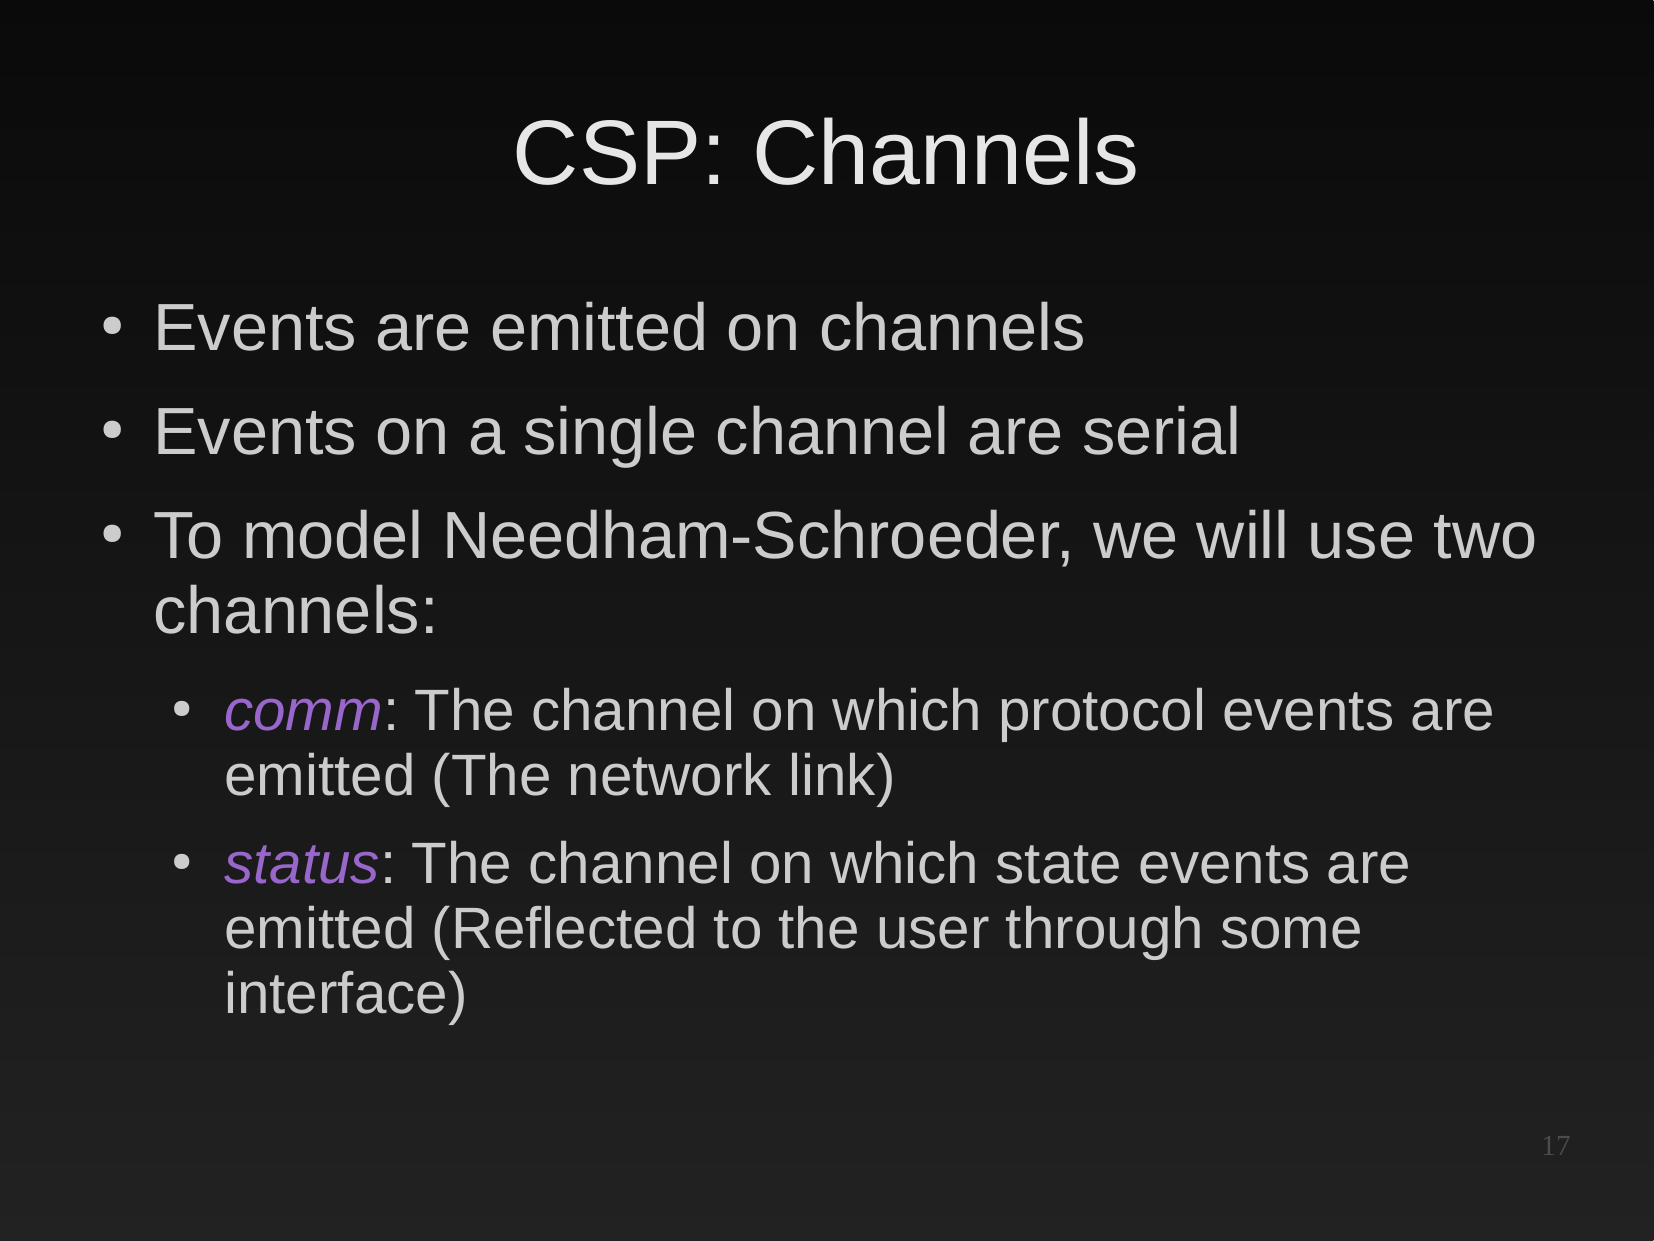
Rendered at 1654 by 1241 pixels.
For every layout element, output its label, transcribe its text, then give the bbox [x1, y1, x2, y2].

list Events are emitted on channels Events on a single channel are serial To model Needham-Schroeder, we will use two channels: comm: The channel on which protocol events are emitted (The network link) status: The channel on which state events are emitted (Reflected to the user through some interface) [82, 290, 1571, 1109]
title CSP: Channels [82, 49, 1571, 257]
